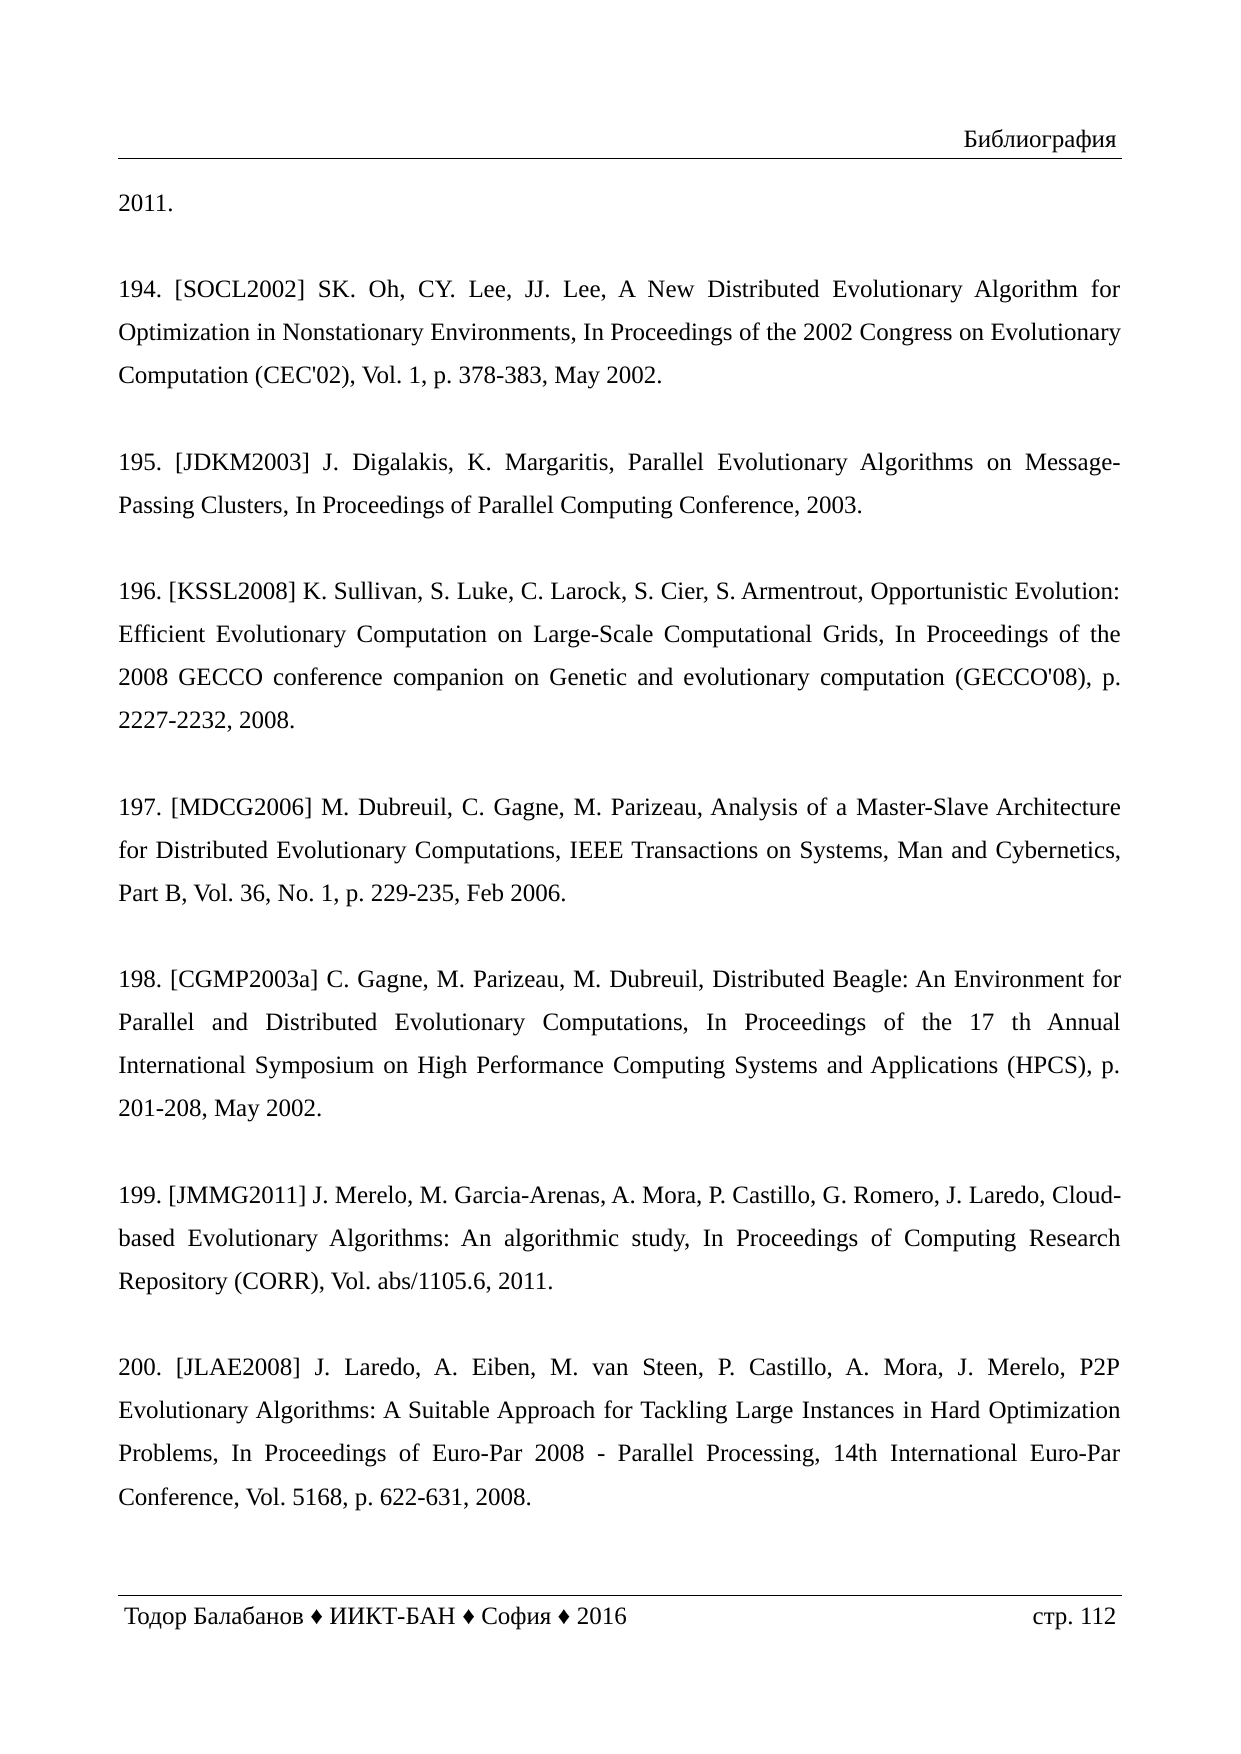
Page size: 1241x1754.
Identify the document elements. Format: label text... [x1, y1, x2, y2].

text 195. [JDKM2003] J. Digalakis, K. Margaritis, Parallel Evolutionary Algorithms on Message-Passing Clusters, In Proceedings of Parallel Computing Conference, 2003. [118, 447, 1122, 518]
text 198. [CGMP2003a] C. Gagne, M. Parizeau, M. Dubreuil, Distributed Beagle: An Environment for Parallel and Distributed Evolutionary Computations, In Proceedings of the 17 th Annual International Symposium on High Performance Computing Systems and Applications (HPCS), p. 201-208, May 2002. [118, 964, 1122, 1122]
text 194. [SOCL2002] SK. Oh, CY. Lee, JJ. Lee, A New Distributed Evolutionary Algorithm for Optimization in Nonstationary Environments, In Proceedings of the 2002 Congress on Evolutionary Computation (CEC'02), Vol. 1, p. 378-383, May 2002. [118, 274, 1122, 389]
text 200. [JLAE2008] J. Laredo, A. Eiben, M. van Steen, P. Castillo, A. Mora, J. Merelo, P2P Evolutionary Algorithms: A Suitable Approach for Tackling Large Instances in Hard Optimization Problems, In Proceedings of Euro-Par 2008 - Parallel Processing, 14th International Euro-Par Conference, Vol. 5168, p. 622-631, 2008. [118, 1352, 1122, 1510]
text 2011. [118, 188, 1122, 217]
text 199. [JMMG2011] J. Merelo, M. Garcia-Arenas, A. Mora, P. Castillo, G. Romero, J. Laredo, Cloud-based Evolutionary Algorithms: An algorithmic study, In Proceedings of Computing Research Repository (CORR), Vol. abs/1105.6, 2011. [118, 1180, 1122, 1295]
text 196. [KSSL2008] K. Sullivan, S. Luke, C. Larock, S. Cier, S. Armentrout, Opportunistic Evolution: Efficient Evolutionary Computation on Large-Scale Computational Grids, In Proceedings of the 2008 GECCO conference companion on Genetic and evolutionary computation (GECCO'08), p. 2227-2232, 2008. [118, 576, 1122, 734]
text 197. [MDCG2006] M. Dubreuil, C. Gagne, M. Parizeau, Analysis of a Master-Slave Architecture for Distributed Evolutionary Computations, IEEE Transactions on Systems, Man and Cybernetics, Part B, Vol. 36, No. 1, p. 229-235, Feb 2006. [118, 792, 1122, 907]
